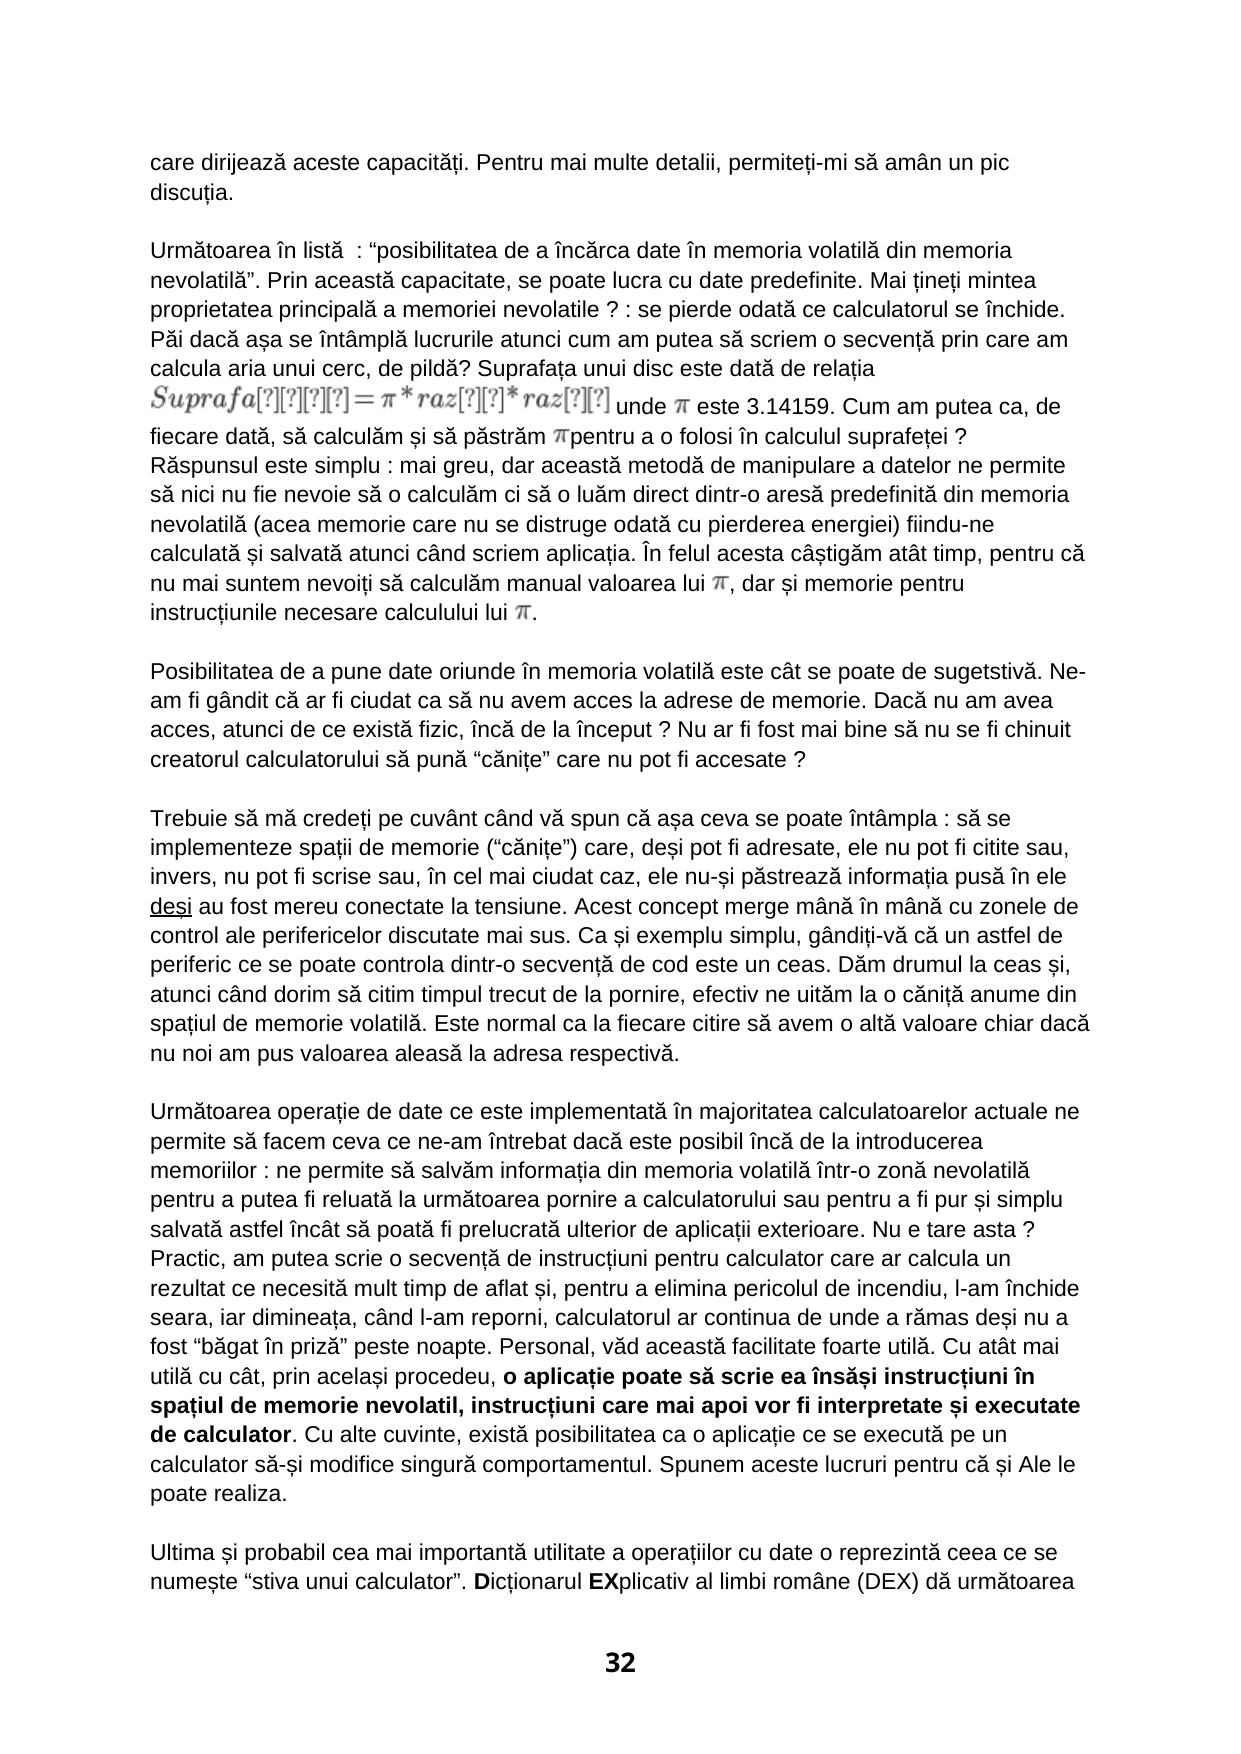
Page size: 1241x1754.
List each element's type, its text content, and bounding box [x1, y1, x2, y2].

picture [552, 428, 570, 444]
text Răspunsul este simplu : mai greu, dar această metodă de manipulare a datelor ne permite să nici nu fie nevoie să o calculăm ci să o luăm direct dintr-o aresă predefinită din memoria nevolatilă (acea memorie care nu se distruge odată cu pierderea energiei) fiindu-ne calculată și salvată atunci când scriem aplicația. În felul acesta câștigăm atât timp, pentru că nu mai suntem nevoiți să calculăm manual valoarea lui , dar și memorie pentru instrucțiunile necesare calculului lui . [150, 453, 1090, 625]
text Posibilitatea de a pune date oriunde în memoria volatilă este cât se poate de sugetstivă. Ne-am fi gândit că ar fi ciudat ca să nu avem acces la adrese de memorie. Dacă nu am avea acces, atunci de ce există fizic, încă de la început ? Nu ar fi fost mai bine să nu se fi chinuit creatorul calculatorului să pună “cănițe” care nu pot fi accesate ? [150, 658, 1090, 772]
text Ultima și probabil cea mai importantă utilitate a operațiilor cu date o reprezintă ceea ce se numește “stiva unui calculator”. Dicționarul EXplicativ al limbi române (DEX) dă următoarea [150, 1539, 1090, 1594]
text Trebuie să mă credeți pe cuvânt când vă spun că așa ceva se poate întâmpla : să se implementeze spații de memorie (“cănițe”) care, deși pot fi adresate, ele nu pot fi citite sau, invers, nu pot fi scrise sau, în cel mai ciudat caz, ele nu-și păstrează informația pusă în ele deși au fost mereu conectate la tensiune. Acest concept merge mână în mână cu zonele de control ale perifericelor discutate mai sus. Ca și exemplu simplu, gândiți-vă că un astfel de periferic ce se poate controla dintr-o secvență de cod este un ceas. Dăm drumul la ceas și, atunci când dorim să citim timpul trecut de la pornire, efectiv ne uităm la o căniță anume din spațiul de memorie volatilă. Este normal ca la fiecare citire să avem o altă valoare chiar dacă nu noi am pus valoarea aleasă la adresa respectivă. [150, 805, 1090, 1066]
text Următoarea operație de date ce este implementată în majoritatea calculatoarelor actuale ne permite să facem ceva ce ne-am întrebat dacă este posibil încă de la introducerea memoriilor : ne permite să salvăm informația din memoria volatilă într-o zonă nevolatilă pentru a putea fi reluată la următoarea pornire a calculatorului sau pentru a fi pur și simplu salvată astfel încât să poată fi prelucrată ulterior de aplicații exterioare. Nu e tare asta ? Practic, am putea scrie o secvență de instrucțiuni pentru calculator care ar calcula un rezultat ce necesită mult timp de aflat și, pentru a elimina pericolul de incendiu, l-am închide seara, iar dimineața, când l-am reporni, calculatorul ar continua de unde a rămas deși nu a fost “băgat în priză” peste noapte. Personal, văd această facilitate foarte utilă. Cu atât mai utilă cu cât, prin același procedeu, o aplicație poate să scrie ea însăși instrucțiuni în spațiul de memorie nevolatil, instrucțiuni care mai apoi vor fi interpretate și executate de calculator. Cu alte cuvinte, există posibilitatea ca o aplicație ce se execută pe un calculator să-și modifice singură comportamentul. Spunem aceste lucruri pentru că și Ale le poate realiza. [150, 1099, 1090, 1506]
picture [514, 604, 532, 621]
text Următoarea în listă : “posibilitatea de a încărca date în memoria volatilă din memoria nevolatilă”. Prin această capacitate, se poate lucra cu date predefinite. Mai țineți mintea proprietatea principală a memoriei nevolatile ? : se pierde odată ce calculatorul se închide. Păi dacă așa se întâmplă lucrurile atunci cum am putea să scriem o secvență prin care am calcula aria unui cerc, de pildă? Suprafața unui disc este dată de relația unde este 3.14159. Cum am putea ca, de fiecare dată, să calculăm și să păstrăm pentru a o folosi în calculul suprafeței ? [150, 238, 1090, 449]
picture [150, 385, 610, 415]
picture [711, 575, 729, 591]
picture [673, 399, 691, 415]
text care dirijează aceste capacități. Pentru mai multe detalii, permiteți-mi să amân un pic discuția. [150, 150, 1090, 205]
